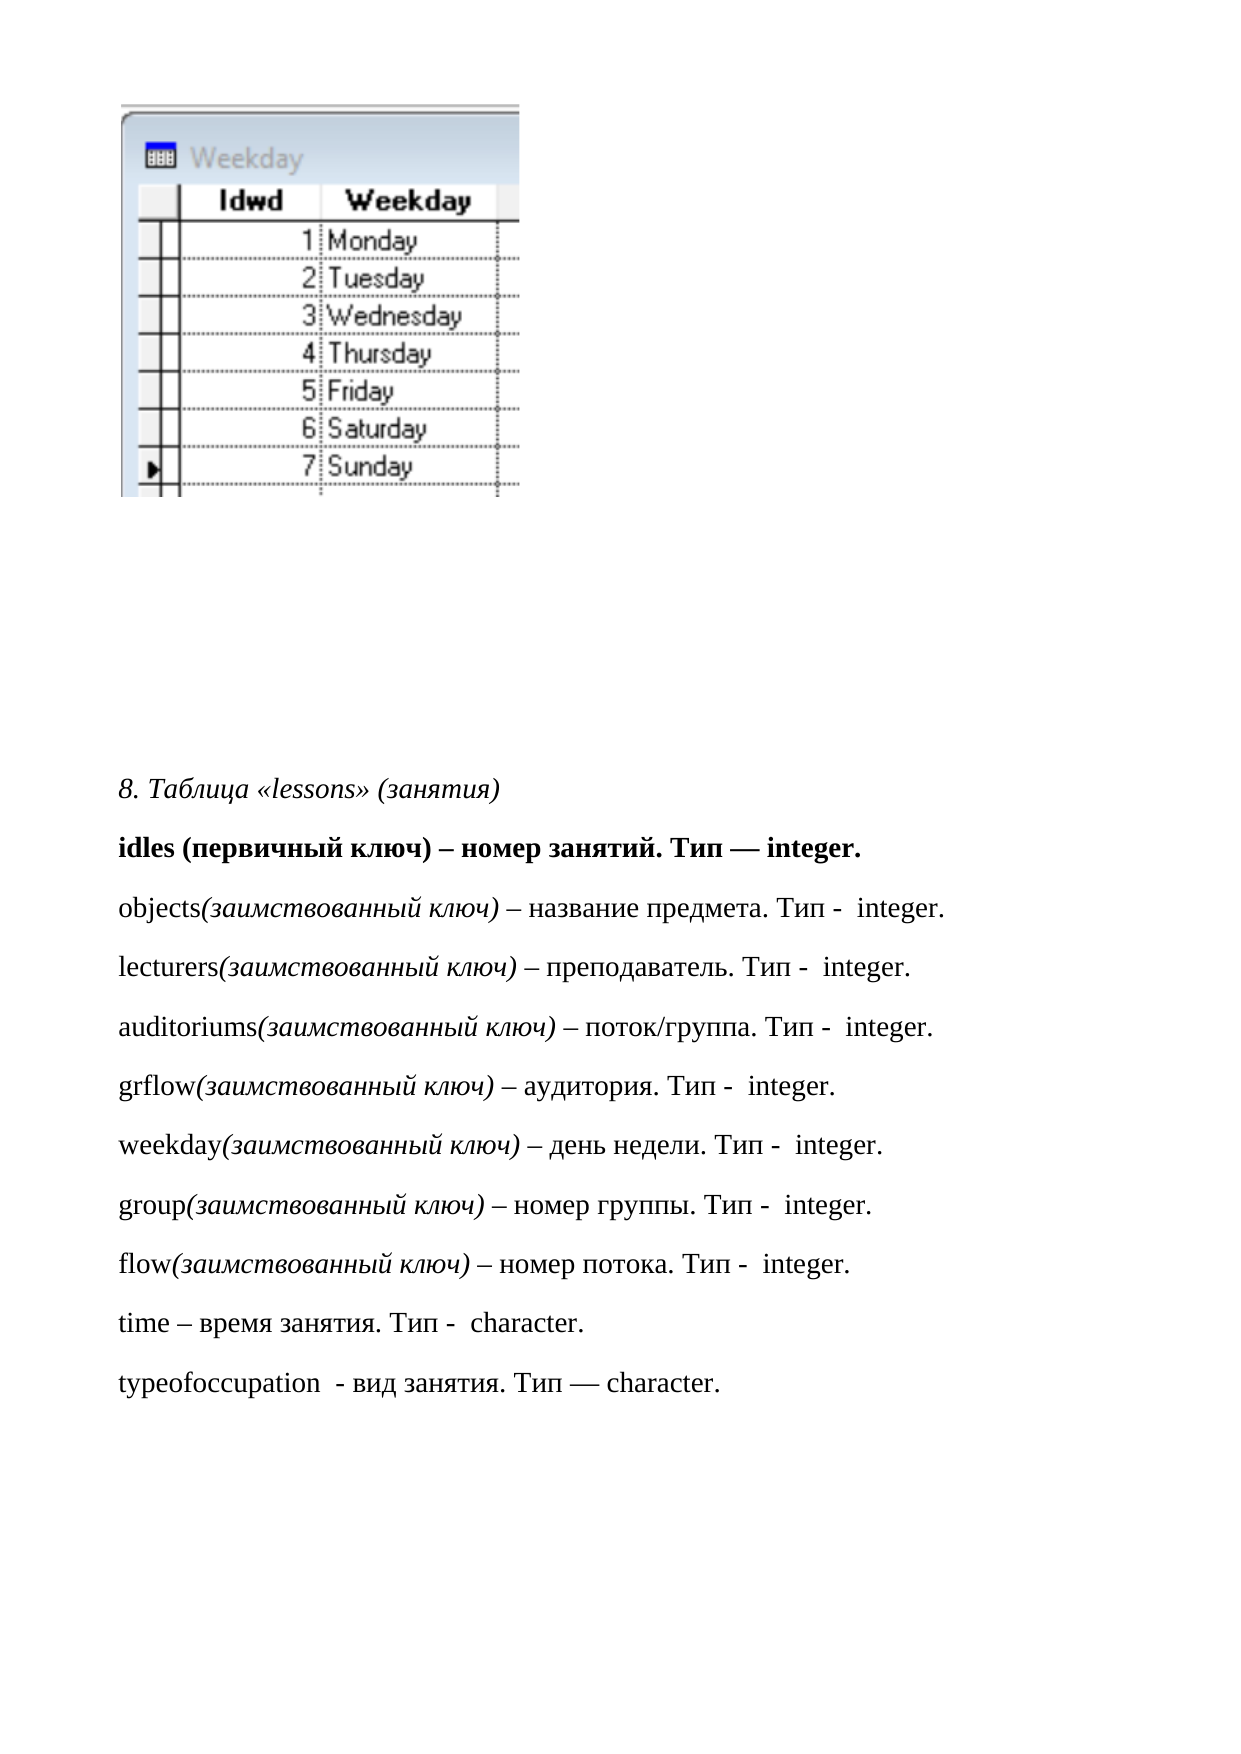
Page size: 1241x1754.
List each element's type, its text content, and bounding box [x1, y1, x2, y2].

text idles (первичный ключ) – номер занятий. Тип — integer. [118, 831, 1122, 864]
text objects(заимствованный ключ) – название предмета. Тип - integer. [118, 890, 1122, 923]
text time – время занятия. Тип - character. [118, 1306, 1122, 1339]
picture [121, 104, 520, 497]
text 8. Таблица «lessons» (занятия) [118, 771, 1122, 805]
text flow(заимствованный ключ) – номер потока. Тип - integer. [118, 1246, 1122, 1280]
text auditoriums(заимствованный ключ) – поток/группа. Тип - integer. [118, 1009, 1122, 1042]
text weekday(заимствованный ключ) – день недели. Тип - integer. [118, 1127, 1122, 1161]
text grflow(заимствованный ключ) – аудитория. Тип - integer. [118, 1068, 1122, 1102]
text group(заимствованный ключ) – номер группы. Тип - integer. [118, 1187, 1122, 1220]
text lecturers(заимствованный ключ) – преподаватель. Тип - integer. [118, 949, 1122, 983]
text typeofoccupation - вид занятия. Тип — character. [118, 1365, 1122, 1398]
